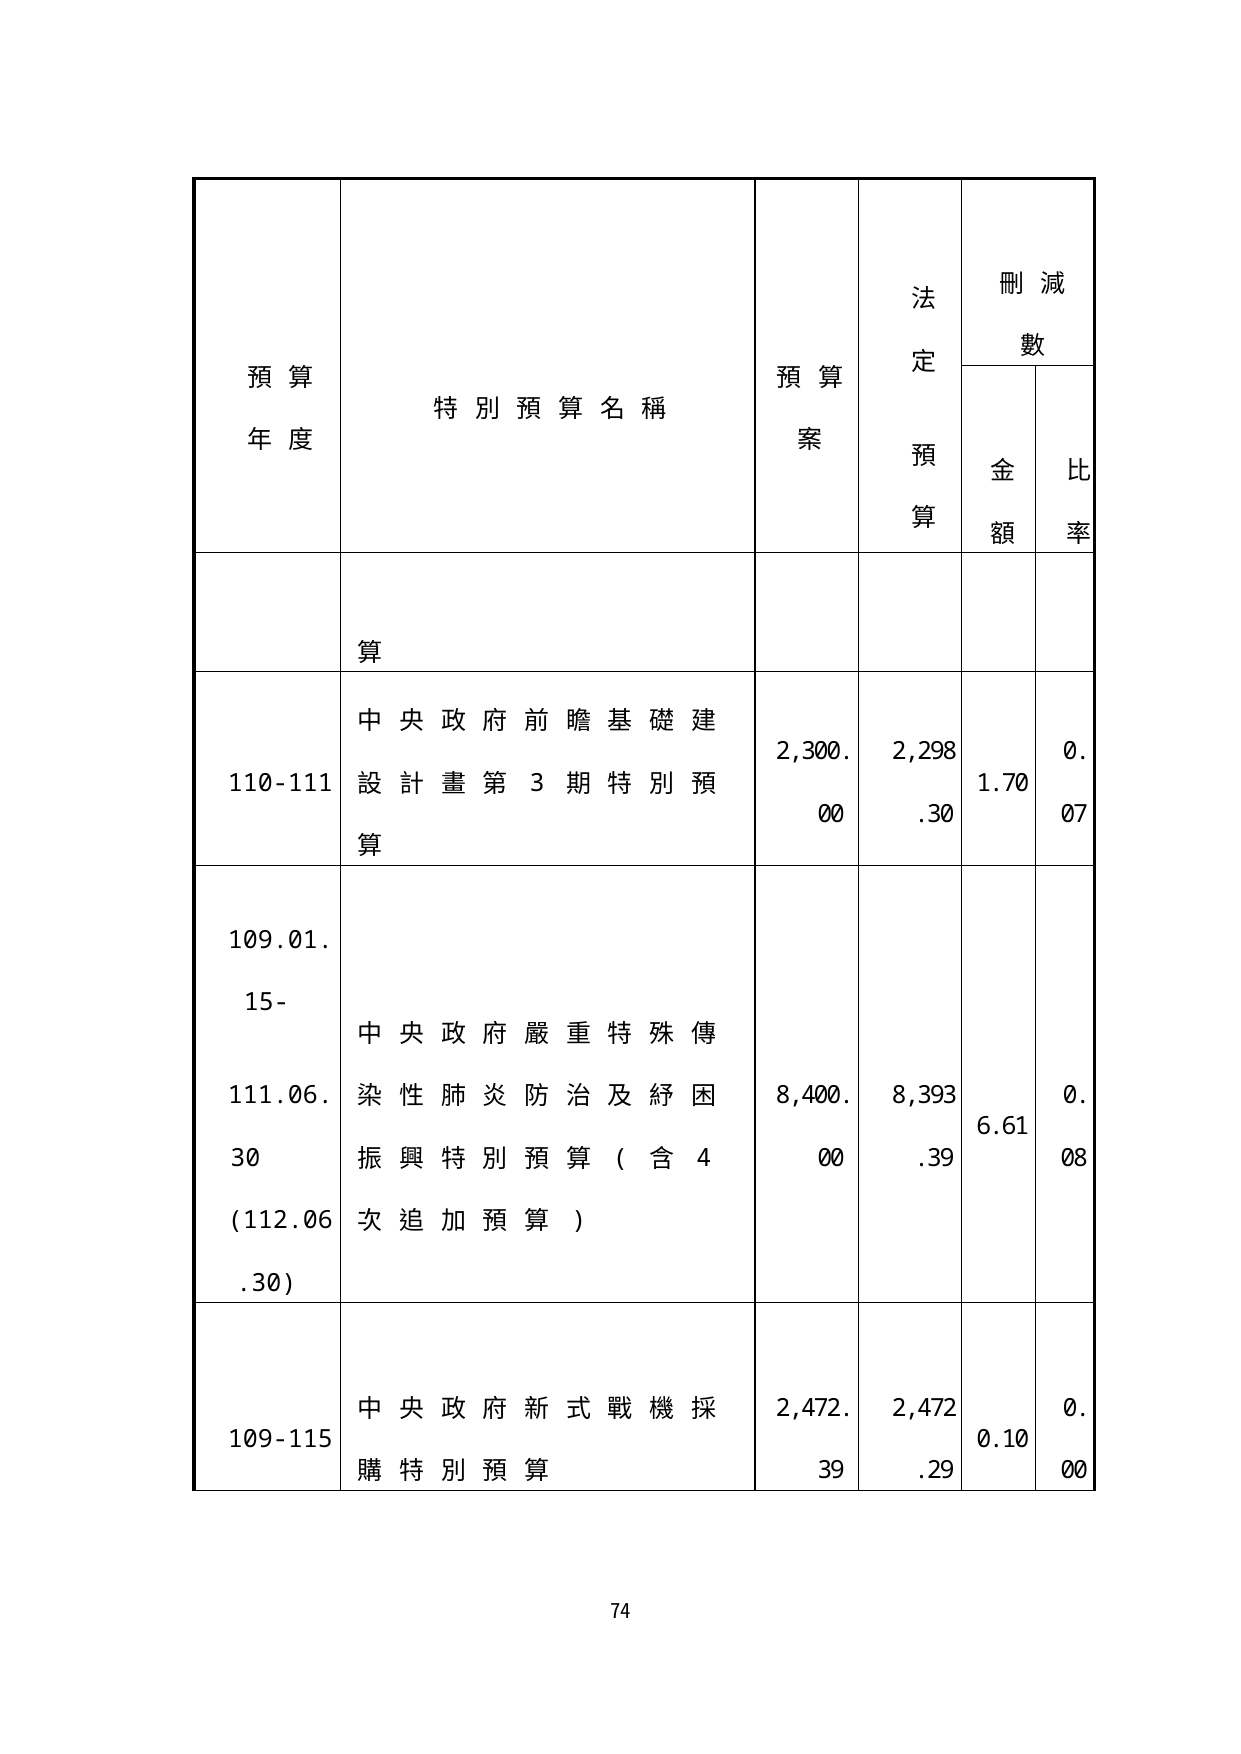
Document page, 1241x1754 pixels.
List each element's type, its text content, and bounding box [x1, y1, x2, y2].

table_cell 2,298.30 [859, 672, 961, 865]
table_cell 2,300.00 [756, 672, 858, 865]
table_header 預算案 [756, 180, 858, 552]
table_cell 109-115 [196, 1303, 340, 1490]
table_cell [196, 553, 340, 671]
table_cell [1036, 553, 1093, 671]
table_cell [756, 553, 858, 671]
table_cell 比率 [1036, 366, 1093, 552]
table_cell 中央政府前瞻基礎建設計畫第3期特別預算 [341, 672, 754, 865]
table_cell [962, 553, 1035, 671]
table_cell 金額 [962, 366, 1035, 552]
table_header 法定 預算 [859, 180, 961, 552]
table_cell 1.70 [962, 672, 1035, 865]
table_cell 8,400.00 [756, 866, 858, 1302]
table_cell [859, 553, 961, 671]
table_cell 中央政府嚴重特殊傳染性肺炎防治及紓困振興特別預算(含4次追加預算) [341, 866, 754, 1302]
table_cell 6.61 [962, 866, 1035, 1302]
table_cell 0.08 [1036, 866, 1093, 1302]
table_cell 110-111 [196, 672, 340, 865]
table_header 預算年度 [196, 180, 340, 552]
table_cell 2,472.39 [756, 1303, 858, 1490]
table_cell 0.10 [962, 1303, 1035, 1490]
table_cell 0.07 [1036, 672, 1093, 865]
table_cell 2,472.29 [859, 1303, 961, 1490]
table_cell 算 [341, 553, 754, 671]
table_cell 109.01.15- 111.06.30 (112.06.30) [196, 866, 340, 1302]
table_cell 0.00 [1036, 1303, 1093, 1490]
table_header 特別預算名稱 [341, 180, 754, 552]
table_cell 8,393.39 [859, 866, 961, 1302]
table_header 刪減數 [962, 180, 1093, 365]
table_cell 中央政府新式戰機採購特別預算 [341, 1303, 754, 1490]
